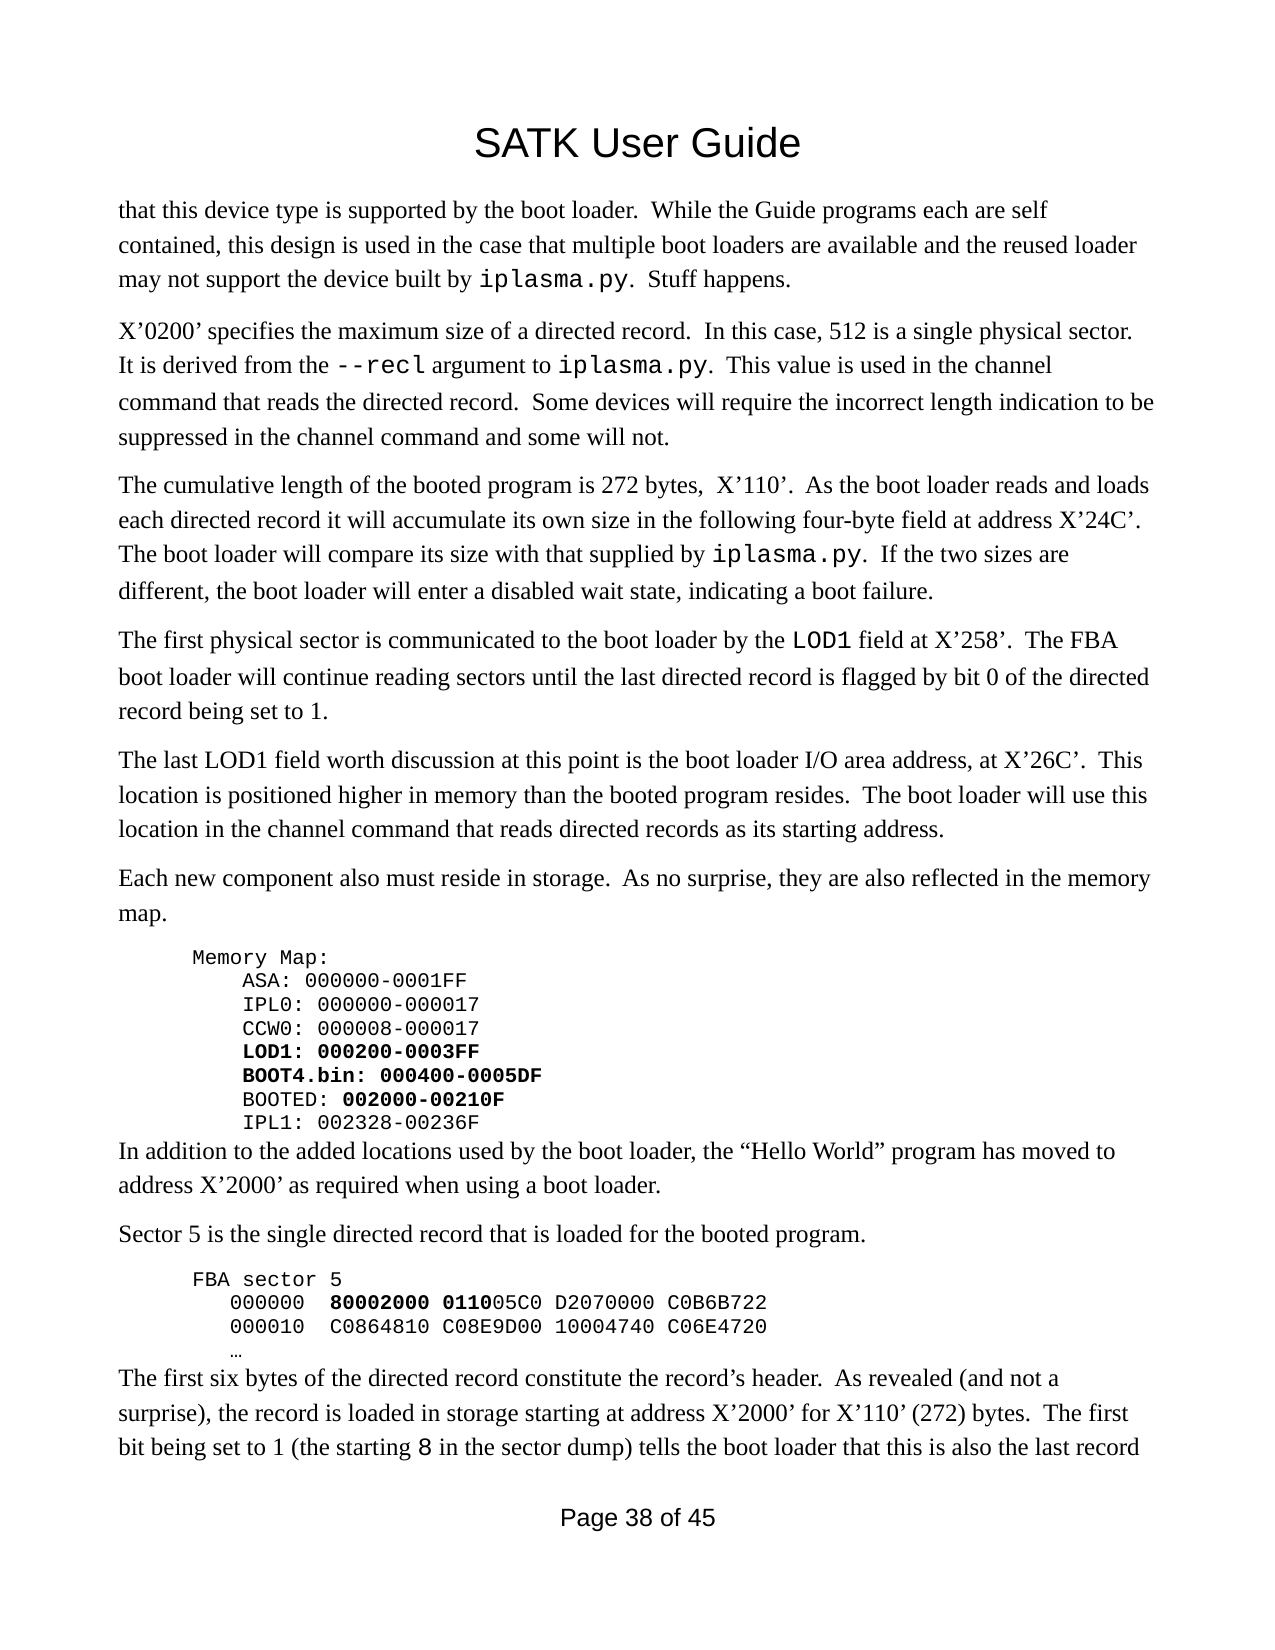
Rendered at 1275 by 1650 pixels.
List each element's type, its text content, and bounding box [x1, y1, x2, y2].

text The first six bytes of the directed record constitute the record’s header. As revealed (and not a surprise), the record is loaded in storage starting at address X’2000’ for X’110’ (272) bytes. The first bit being set to 1 (the starting 8 in the sector dump) tells the boot loader that this is also the last record [118, 1363, 1157, 1463]
text 000010 C0864810 C08E9D00 10004740 C06E4720 [192, 1316, 1157, 1339]
text ASA: 000000-0001FF [192, 971, 1157, 994]
text Sector 5 is the single directed record that is loaded for the booted program. [118, 1219, 1157, 1248]
text X’0200’ specifies the maximum size of a directed record. In this case, 512 is a single physical sector. It is derived from the --recl argument to iplasma.py. This value is used in the channel command that reads the directed record. Some devices will require the incorrect length indication to be suppressed in the channel command and some will not. [118, 316, 1157, 450]
text IPL1: 002328-00236F [192, 1112, 1157, 1136]
text FBA sector 5 [192, 1269, 1157, 1292]
text LOD1: 000200-0003FF [192, 1041, 1157, 1065]
text The cumulative length of the booted program is 272 bytes, X’110’. As the boot loader reads and loads each directed record it will accumulate its own size in the following four-byte field at address X’24C’. The boot loader will compare its size with that supplied by iplasma.py. If the two sizes are different, the boot loader will enter a disabled wait state, indicating a boot failure. [118, 471, 1157, 605]
text The last LOD1 field worth discussion at this point is the boot loader I/O area address, at X’26C’. This location is positioned higher in memory than the booted program resides. The boot loader will use this location in the channel command that reads directed records as its starting address. [118, 745, 1157, 843]
text The first physical sector is communicated to the boot loader by the LOD1 field at X’258’. The FBA boot loader will continue reading sectors until the last directed record is flagged by bit 0 of the directed record being set to 1. [118, 625, 1157, 725]
text CCW0: 000008-000017 [192, 1018, 1157, 1041]
text BOOTED: 002000-00210F [192, 1089, 1157, 1112]
text 000000 80002000 011005C0 D2070000 C0B6B722 [192, 1292, 1157, 1316]
text Each new component also must reside in storage. As no surprise, they are also reflected in the memory map. [118, 863, 1157, 927]
text IPL0: 000000-000017 [192, 994, 1157, 1018]
text In addition to the added locations used by the boot loader, the “Hello World” program has moved to address X’2000’ as required when using a boot loader. [118, 1136, 1157, 1199]
text BOOT4.bin: 000400-0005DF [192, 1065, 1157, 1089]
text Memory Map: [192, 947, 1157, 971]
text that this device type is supported by the boot loader. While the Guide programs each are self contained, this design is used in the case that multiple boot loaders are available and the reused loader may not support the device built by iplasma.py. Stuff happens. [118, 196, 1157, 295]
text … [192, 1339, 1157, 1363]
